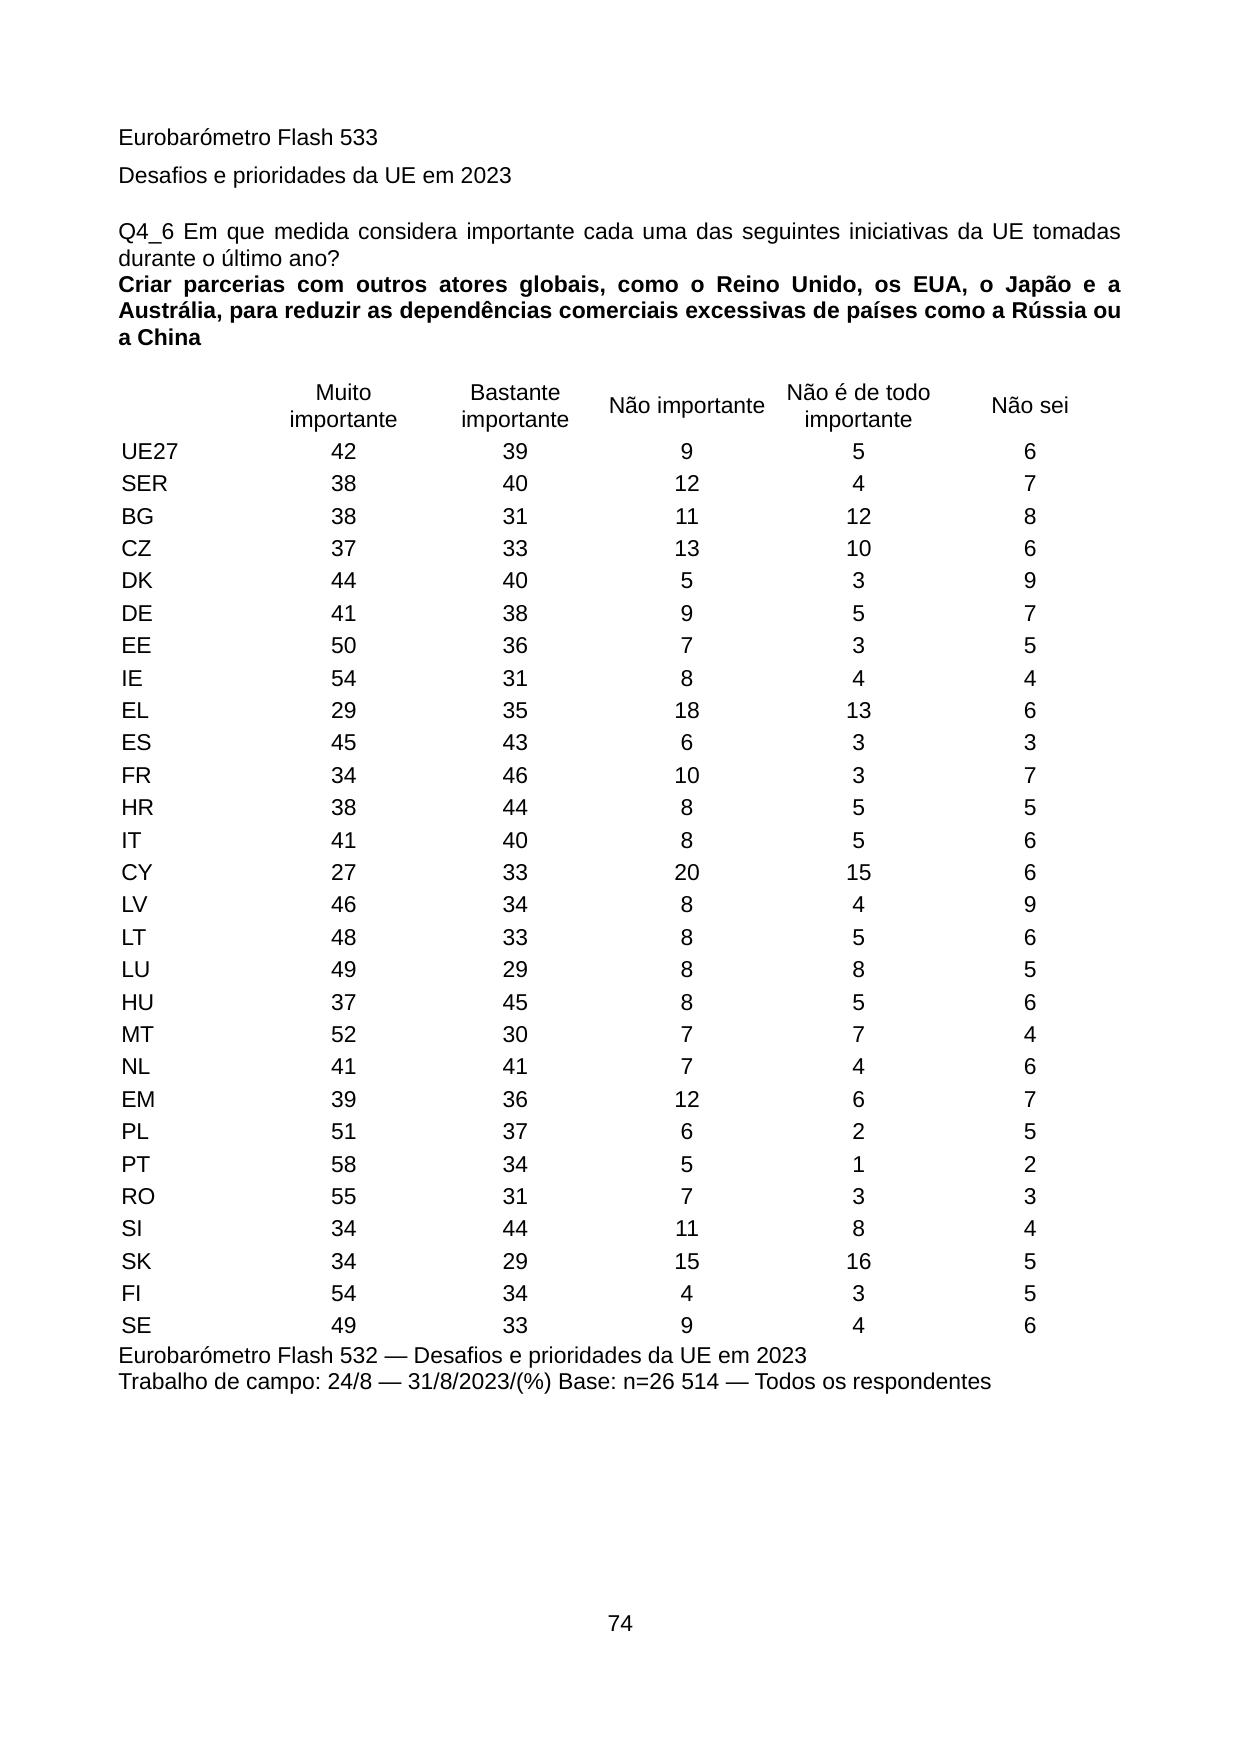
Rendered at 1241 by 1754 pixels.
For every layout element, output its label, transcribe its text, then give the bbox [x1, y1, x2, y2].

table_cell 5 [773, 597, 944, 629]
table_cell 5 [944, 1245, 1116, 1277]
table_cell 44 [258, 564, 429, 597]
table_cell 31 [429, 662, 601, 694]
table_cell 40 [429, 467, 601, 499]
table_cell 3 [773, 759, 944, 791]
table_cell 37 [258, 532, 429, 564]
table_cell 8 [601, 921, 773, 953]
table_cell CZ [118, 532, 258, 564]
table_cell 3 [773, 1277, 944, 1309]
table_cell 2 [944, 1148, 1116, 1180]
table_cell 6 [601, 1115, 773, 1147]
table_cell 40 [429, 564, 601, 597]
table_header Bastante importante [429, 376, 601, 435]
table_cell DK [118, 564, 258, 597]
table_cell 8 [601, 791, 773, 823]
table_cell 8 [601, 953, 773, 986]
table_header [118, 376, 258, 435]
table_cell 44 [429, 1212, 601, 1245]
table_cell 8 [773, 953, 944, 986]
table_cell 6 [944, 532, 1116, 564]
table_cell 54 [258, 662, 429, 694]
table_cell BG [118, 500, 258, 532]
table_cell 4 [773, 1050, 944, 1083]
table_header Não é de todo importante [773, 376, 944, 435]
table_cell 12 [773, 500, 944, 532]
table_cell 8 [601, 986, 773, 1018]
table_cell 29 [429, 1245, 601, 1277]
table_cell 3 [944, 1180, 1116, 1212]
table_cell SE [118, 1310, 258, 1342]
table_cell 7 [601, 1180, 773, 1212]
table_cell 13 [773, 694, 944, 726]
table_cell 52 [258, 1018, 429, 1050]
table_cell 36 [429, 1083, 601, 1115]
table_cell 38 [258, 500, 429, 532]
table_cell 8 [773, 1212, 944, 1245]
table_cell 29 [429, 953, 601, 986]
table_cell 45 [429, 986, 601, 1018]
table_cell 7 [944, 759, 1116, 791]
table_cell 34 [258, 759, 429, 791]
table_cell 9 [944, 888, 1116, 921]
table_cell 11 [601, 500, 773, 532]
table_cell 7 [773, 1018, 944, 1050]
table_cell 6 [944, 856, 1116, 888]
table_cell 13 [601, 532, 773, 564]
table_cell 33 [429, 921, 601, 953]
table_cell 6 [944, 1310, 1116, 1342]
table_cell EM [118, 1083, 258, 1115]
table_cell 4 [944, 662, 1116, 694]
table_cell 31 [429, 500, 601, 532]
table_cell 5 [944, 629, 1116, 662]
table_cell 15 [601, 1245, 773, 1277]
table_cell PT [118, 1148, 258, 1180]
table_cell 5 [601, 1148, 773, 1180]
table_cell 5 [773, 791, 944, 823]
table_cell UE27 [118, 435, 258, 467]
table_cell 41 [429, 1050, 601, 1083]
table_cell 6 [944, 1050, 1116, 1083]
text Trabalho de campo: 24/8 — 31/8/2023/(%) Base: n=26 514 — Todos os respondentes [118, 1368, 1122, 1394]
table_header Muito importante [258, 376, 429, 435]
table_cell 5 [773, 435, 944, 467]
table_cell 6 [944, 986, 1116, 1018]
table_cell 55 [258, 1180, 429, 1212]
table_header Não importante [601, 376, 773, 435]
table_cell RO [118, 1180, 258, 1212]
table_cell 42 [258, 435, 429, 467]
table_cell 5 [944, 1115, 1116, 1147]
table_cell 7 [601, 629, 773, 662]
table_cell 8 [601, 824, 773, 856]
table_cell 6 [944, 921, 1116, 953]
table_cell 15 [773, 856, 944, 888]
table_cell 6 [944, 435, 1116, 467]
table_cell 41 [258, 824, 429, 856]
table_cell 7 [601, 1050, 773, 1083]
table_cell 1 [773, 1148, 944, 1180]
table_cell 3 [773, 564, 944, 597]
table_cell 38 [258, 467, 429, 499]
table_cell HU [118, 986, 258, 1018]
table_cell 4 [773, 1310, 944, 1342]
table_cell 5 [601, 564, 773, 597]
table_cell 8 [601, 662, 773, 694]
table_cell SER [118, 467, 258, 499]
table_cell 2 [773, 1115, 944, 1147]
table_cell 39 [258, 1083, 429, 1115]
table_cell 54 [258, 1277, 429, 1309]
table_cell 3 [773, 1180, 944, 1212]
table_cell 7 [944, 1083, 1116, 1115]
table_cell SI [118, 1212, 258, 1245]
table_cell 6 [944, 824, 1116, 856]
table_cell 46 [258, 888, 429, 921]
table_cell 5 [773, 921, 944, 953]
table_cell 6 [944, 694, 1116, 726]
table_cell 9 [601, 435, 773, 467]
table_cell 6 [601, 726, 773, 759]
table_cell NL [118, 1050, 258, 1083]
table_cell LV [118, 888, 258, 921]
table_cell 3 [773, 726, 944, 759]
table_cell 6 [773, 1083, 944, 1115]
table_cell 37 [258, 986, 429, 1018]
table_cell 50 [258, 629, 429, 662]
text Q4_6 Em que medida considera importante cada uma das seguintes iniciativas da UE tomadas durante o último ano? [118, 218, 1122, 271]
table_cell 4 [944, 1018, 1116, 1050]
table_cell 34 [258, 1212, 429, 1245]
table_cell 5 [773, 986, 944, 1018]
table_cell 33 [429, 856, 601, 888]
table_cell 9 [944, 564, 1116, 597]
table_cell 3 [944, 726, 1116, 759]
table_cell 44 [429, 791, 601, 823]
table_cell 4 [601, 1277, 773, 1309]
table_cell MT [118, 1018, 258, 1050]
text Criar parcerias com outros atores globais, como o Reino Unido, os EUA, o Japão e a Austrália, para reduzir as dependências comerciais excessivas de países como a Rússia ou a China [118, 271, 1122, 350]
table_cell DE [118, 597, 258, 629]
table_cell 8 [601, 888, 773, 921]
table_cell 37 [429, 1115, 601, 1147]
table_cell 5 [944, 953, 1116, 986]
table_cell 16 [773, 1245, 944, 1277]
table_cell 33 [429, 1310, 601, 1342]
table_cell HR [118, 791, 258, 823]
table_cell 38 [429, 597, 601, 629]
table_cell 31 [429, 1180, 601, 1212]
table_cell LU [118, 953, 258, 986]
text Eurobarómetro Flash 532 — Desafios e prioridades da UE em 2023 [118, 1342, 1122, 1368]
table_cell 58 [258, 1148, 429, 1180]
table_header Não sei [944, 376, 1116, 435]
table_cell EL [118, 694, 258, 726]
table_cell 49 [258, 1310, 429, 1342]
table_cell 29 [258, 694, 429, 726]
table_cell 48 [258, 921, 429, 953]
table_cell 20 [601, 856, 773, 888]
table_cell CY [118, 856, 258, 888]
table_cell 18 [601, 694, 773, 726]
table_cell 41 [258, 1050, 429, 1083]
table_cell 11 [601, 1212, 773, 1245]
table_cell 4 [773, 467, 944, 499]
table_cell 33 [429, 532, 601, 564]
table_cell 9 [601, 1310, 773, 1342]
table_cell 36 [429, 629, 601, 662]
table_cell ES [118, 726, 258, 759]
table_cell 35 [429, 694, 601, 726]
table_cell 51 [258, 1115, 429, 1147]
table_cell 4 [773, 888, 944, 921]
table_cell 46 [429, 759, 601, 791]
table_cell 34 [429, 888, 601, 921]
table_cell 5 [944, 791, 1116, 823]
table_cell 12 [601, 467, 773, 499]
table_cell 7 [601, 1018, 773, 1050]
table_cell 30 [429, 1018, 601, 1050]
table_cell 7 [944, 597, 1116, 629]
table_cell 9 [601, 597, 773, 629]
table_cell LT [118, 921, 258, 953]
table_cell 38 [258, 791, 429, 823]
table_cell FR [118, 759, 258, 791]
table_cell 3 [773, 629, 944, 662]
table_cell IT [118, 824, 258, 856]
table_cell 4 [944, 1212, 1116, 1245]
table_cell SK [118, 1245, 258, 1277]
table_cell 10 [773, 532, 944, 564]
table_cell 34 [258, 1245, 429, 1277]
table_cell EE [118, 629, 258, 662]
table_cell 10 [601, 759, 773, 791]
table_cell 41 [258, 597, 429, 629]
table_cell 4 [773, 662, 944, 694]
table_cell 12 [601, 1083, 773, 1115]
table_cell 7 [944, 467, 1116, 499]
table_cell FI [118, 1277, 258, 1309]
table_cell 49 [258, 953, 429, 986]
table_cell IE [118, 662, 258, 694]
table_cell PL [118, 1115, 258, 1147]
table_cell 43 [429, 726, 601, 759]
table_cell 34 [429, 1277, 601, 1309]
table_cell 39 [429, 435, 601, 467]
table_cell 5 [944, 1277, 1116, 1309]
table_cell 34 [429, 1148, 601, 1180]
table_cell 45 [258, 726, 429, 759]
table_cell 8 [944, 500, 1116, 532]
table_cell 40 [429, 824, 601, 856]
table_cell 27 [258, 856, 429, 888]
table_cell 5 [773, 824, 944, 856]
